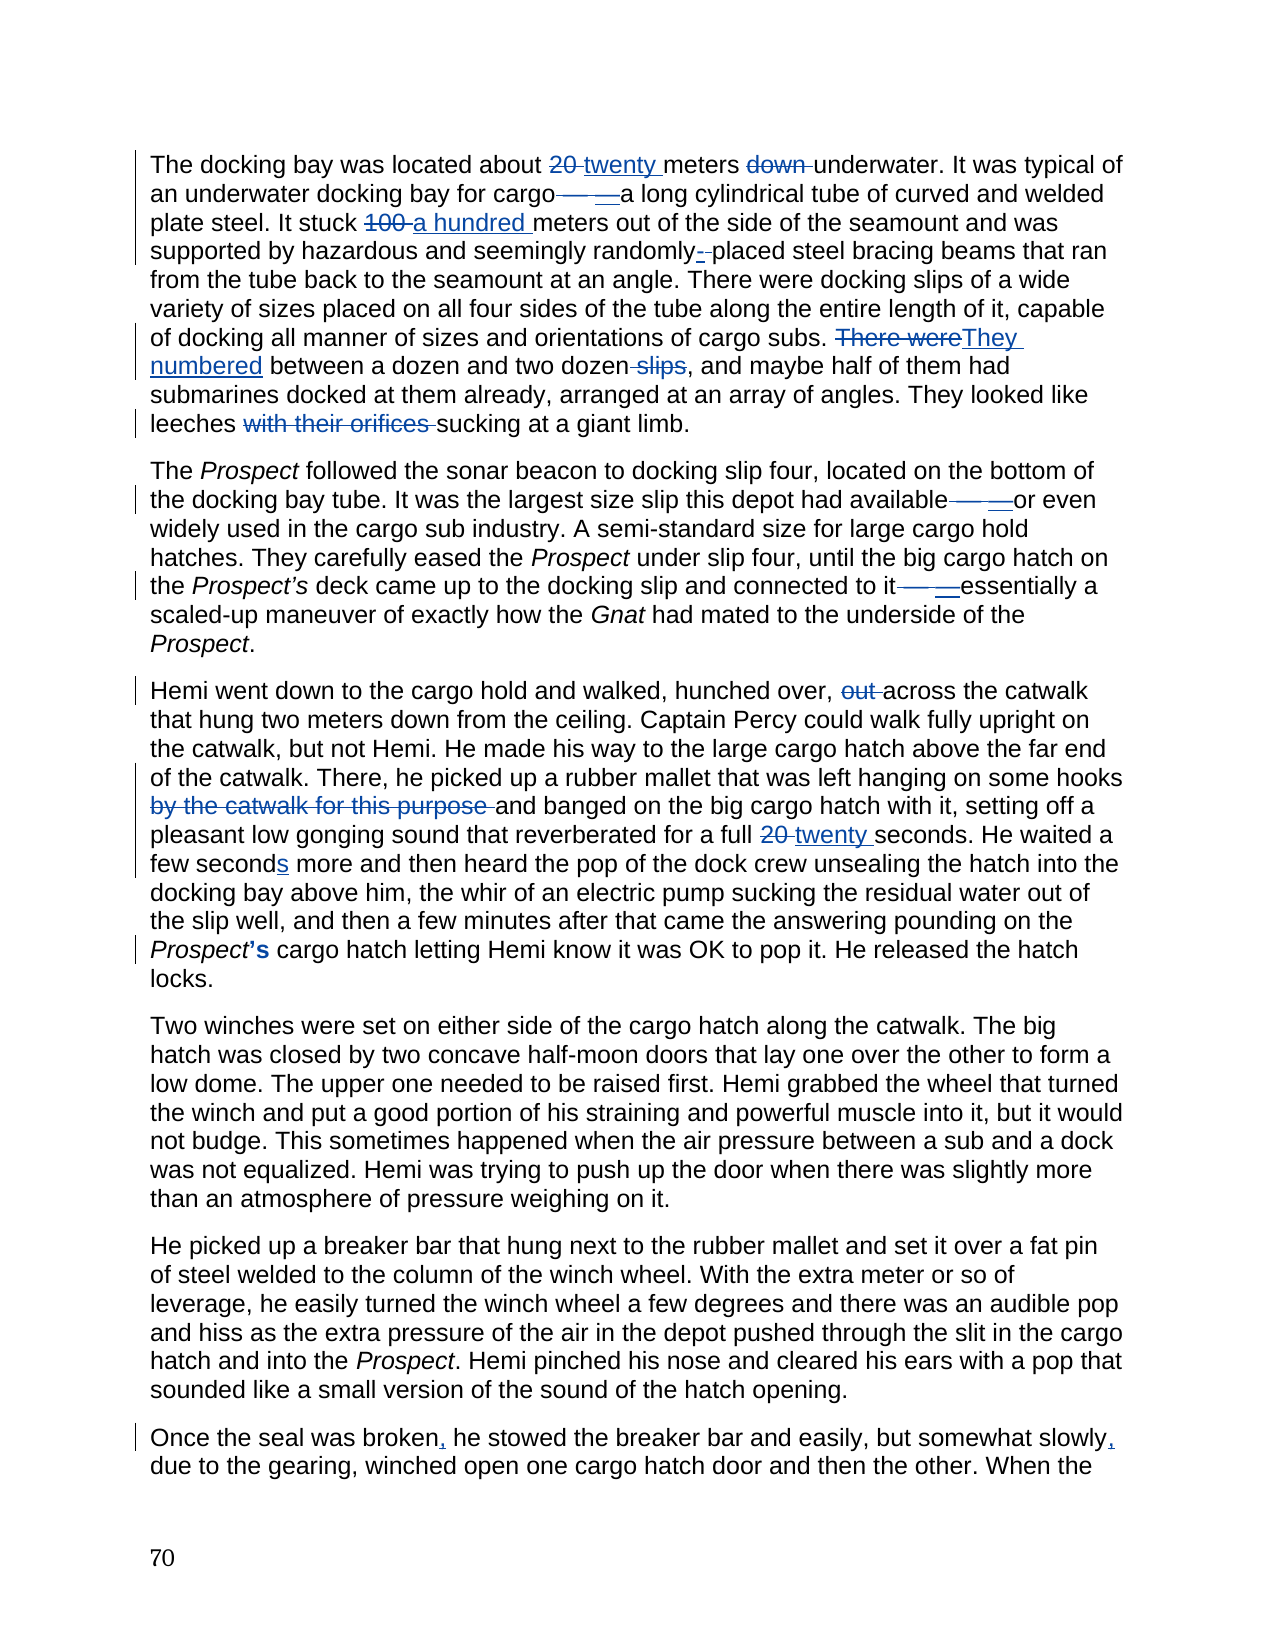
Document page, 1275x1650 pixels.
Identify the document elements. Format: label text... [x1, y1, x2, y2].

text Hemi went down to the cargo hold and walked, hunched over, across the catwalk that hung two meters down from the ceiling. Captain Percy could walk fully upright on the catwalk, but not Hemi. He made his way to the large cargo hatch above the far end of the catwalk. There, he picked up a rubber mallet that was left hanging on some hooks and banged on the big cargo hatch with it, setting off a pleasant low gonging sound that reverberated for a full twenty seconds. He waited a few seconds more and then heard the pop of the dock crew unsealing the hatch into the docking bay above him, the whir of an electric pump sucking the residual water out of the slip well, and then a few minutes after that came the answering pounding on the Prospect’s cargo hatch letting Hemi know it was OK to pop it. He released the hatch locks. [150, 676, 1125, 992]
text He picked up a breaker bar that hung next to the rubber mallet and set it over a fat pin of steel welded to the column of the winch wheel. With the extra meter or so of leverage, he easily turned the winch wheel a few degrees and there was an audible pop and hiss as the extra pressure of the air in the depot pushed through the slit in the cargo hatch and into the Prospect. Hemi pinched his nose and cleared his ears with a pop that sounded like a small version of the sound of the hatch opening. [150, 1231, 1125, 1404]
text The docking bay was located about twenty meters underwater. It was typical of an underwater docking bay for cargo—a long cylindrical tube of curved and welded plate steel. It stuck a hundred meters out of the side of the seamount and was supported by hazardous and seemingly randomly-placed steel bracing beams that ran from the tube back to the seamount at an angle. There were docking slips of a wide variety of sizes placed on all four sides of the tube along the entire length of it, capable of docking all manner of sizes and orientations of cargo subs. They numbered between a dozen and two dozen, and maybe half of them had submarines docked at them already, arranged at an array of angles. They looked like leeches sucking at a giant limb. [150, 150, 1125, 437]
text The Prospect followed the sonar beacon to docking slip four, located on the bottom of the docking bay tube. It was the largest size slip this depot had available—or even widely used in the cargo sub industry. A semi-standard size for large cargo hold hatches. They carefully eased the Prospect under slip four, until the big cargo hatch on the Prospect’s deck came up to the docking slip and connected to it—essentially a scaled-up maneuver of exactly how the Gnat had mated to the underside of the Prospect. [150, 456, 1125, 657]
text Once the seal was broken, he stowed the breaker bar and easily, but somewhat slowly, due to the gearing, winched open one cargo hatch door and then the other. When the [150, 1422, 1125, 1480]
text Two winches were set on either side of the cargo hatch along the catwalk. The big hatch was closed by two concave half-moon doors that lay one over the other to form a low dome. The upper one needed to be raised first. Hemi grabbed the wheel that turned the winch and put a good portion of his straining and powerful muscle into it, but it would not budge. This sometimes happened when the air pressure between a sub and a dock was not equalized. Hemi was trying to push up the door when there was slightly more than an atmosphere of pressure weighing on it. [150, 1011, 1125, 1212]
